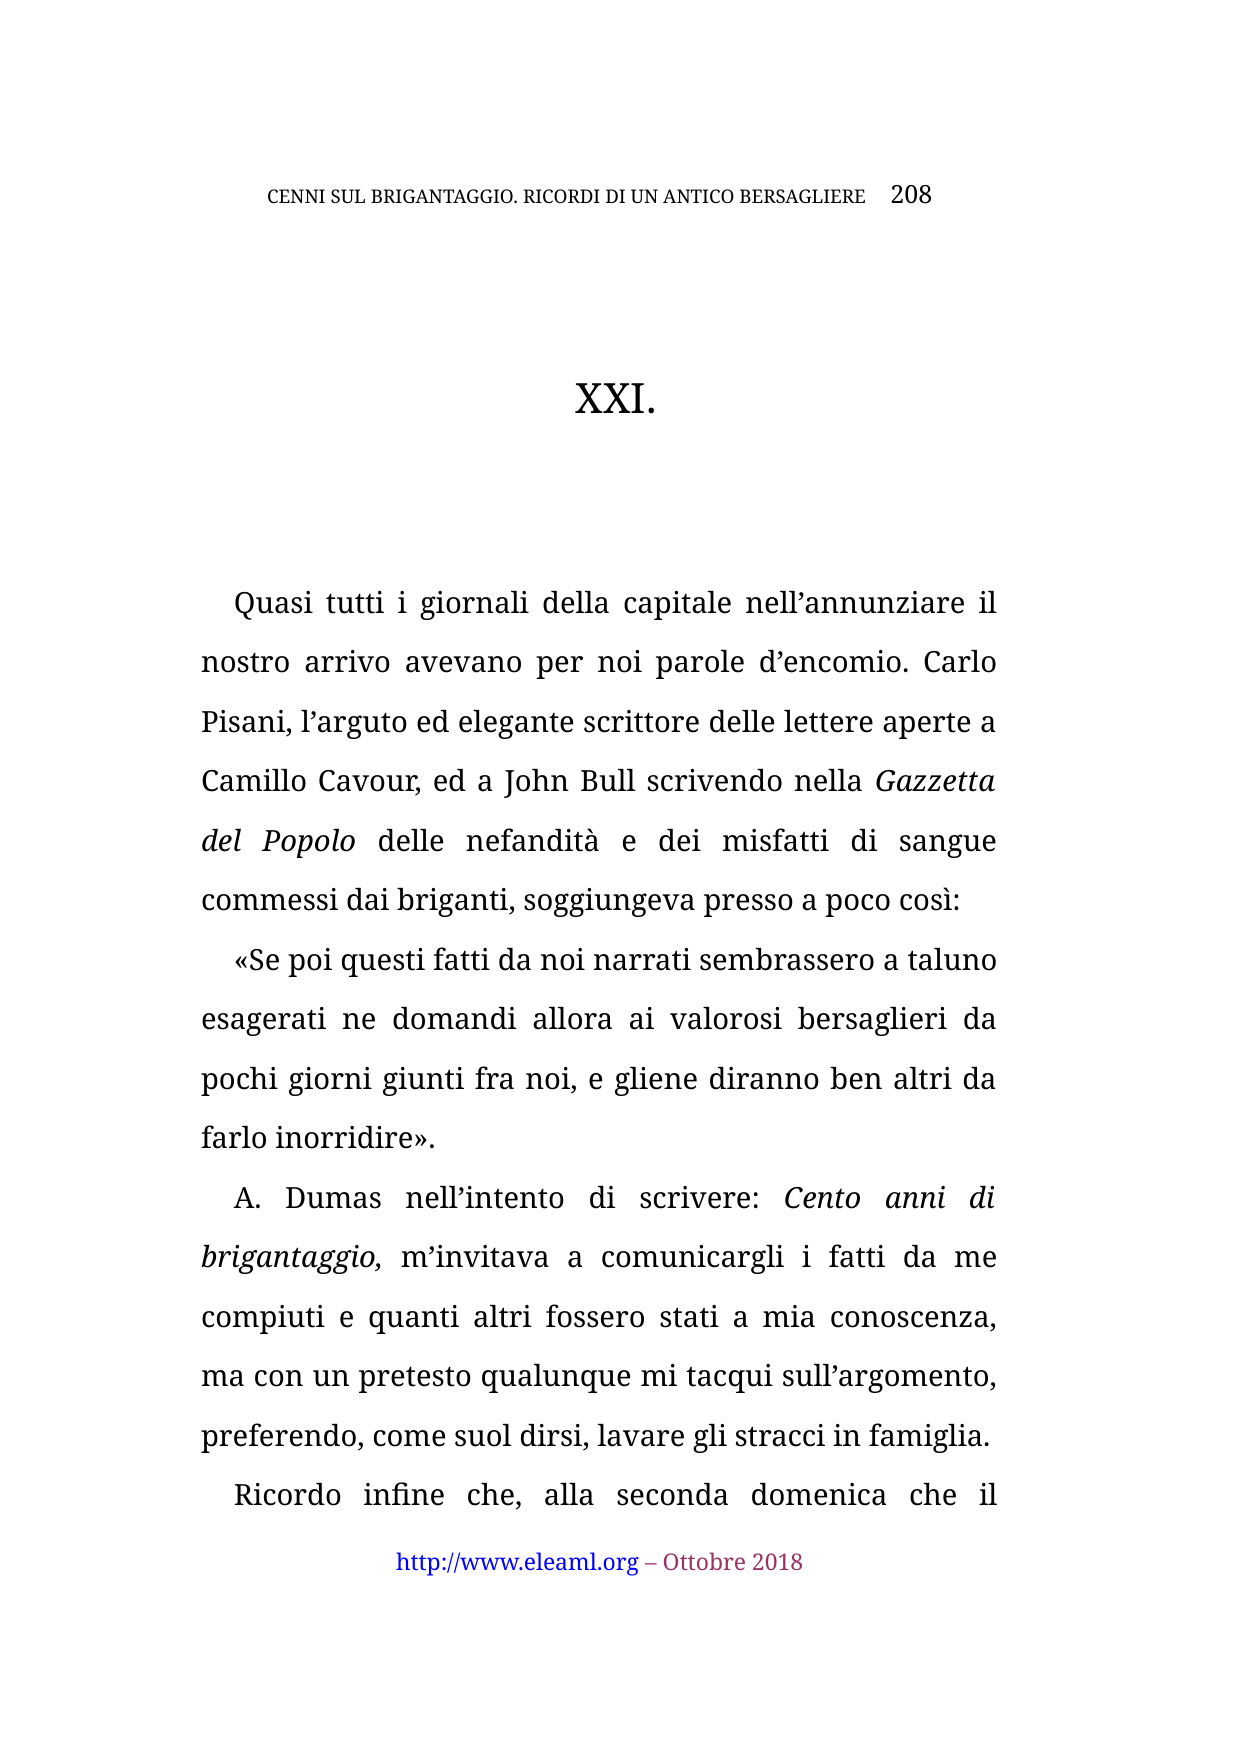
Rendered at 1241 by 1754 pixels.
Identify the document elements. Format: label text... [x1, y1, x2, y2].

text XXI. [201, 369, 998, 426]
text «Se poi questi fatti da noi narrati sembrassero a taluno esagerati ne domandi allora ai valorosi bersaglieri da pochi giorni giunti fra noi, e gliene diranno ben altri da farlo inorridire». [201, 939, 998, 1157]
text Ricordo infine che, alla seconda domenica che il [201, 1474, 998, 1514]
text Quasi tutti i giornali della capitale nell’annunziare il nostro arrivo avevano per noi parole d’encomio. Carlo Pisani, l’arguto ed elegante scrittore delle lettere aperte a Camillo Cavour, ed a John Bull scrivendo nella Gazzetta del Popolo delle nefandità e dei misfatti di sangue commessi dai briganti, soggiungeva presso a poco così: [201, 582, 998, 919]
text A. Dumas nell’intento di scrivere: Cento anni di brigantaggio, m’invitava a comunicargli i fatti da me compiuti e quanti altri fossero stati a mia conoscenza, ma con un pretesto qualunque mi tacqui sull’argomento, preferendo, come suol dirsi, lavare gli stracci in famiglia. [201, 1177, 998, 1454]
